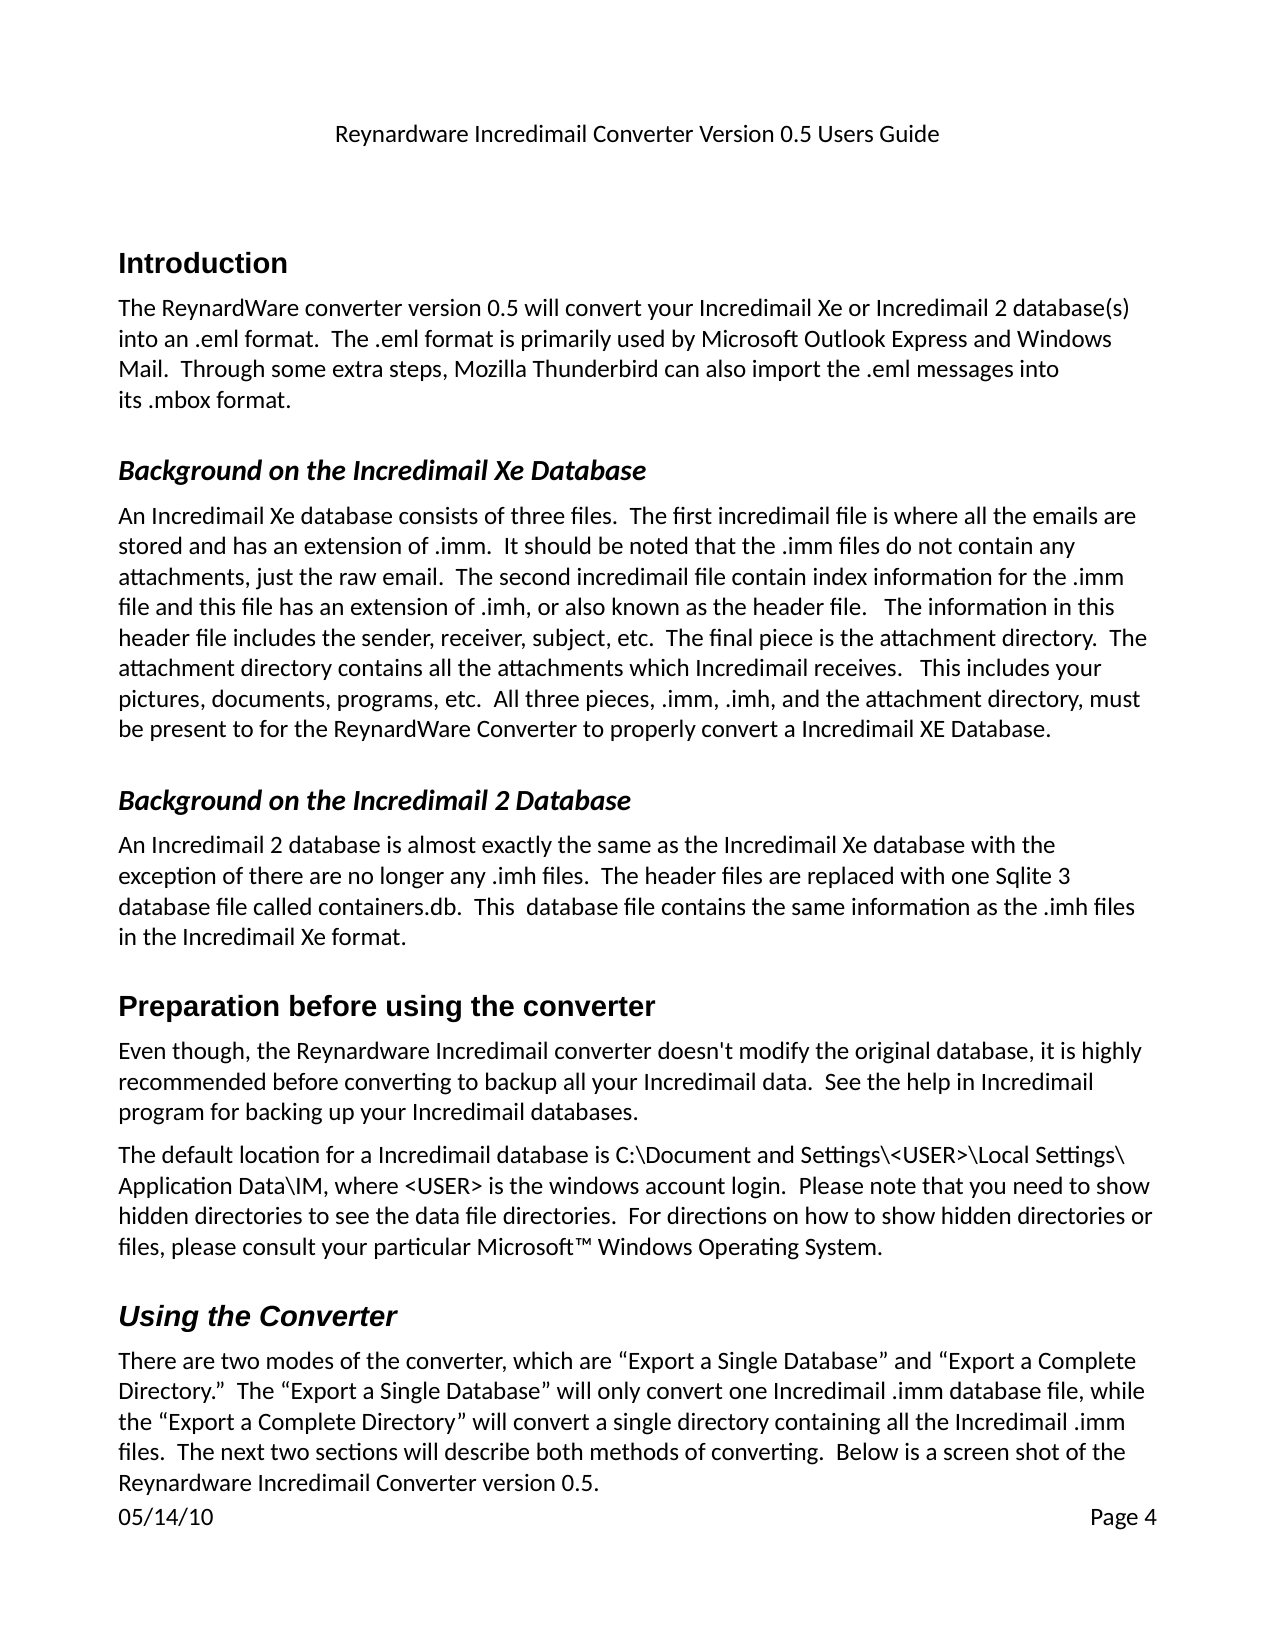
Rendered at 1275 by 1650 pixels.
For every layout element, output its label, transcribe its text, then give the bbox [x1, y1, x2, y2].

text There are two modes of the converter, which are “Export a Single Database” and “Export a Complete Directory.” The “Export a Single Database” will only convert one Incredimail .imm database file, while the “Export a Complete Directory” will convert a single directory containing all the Incredimail .imm files. The next two sections will describe both methods of converting. Below is a screen shot of the Reynardware Incredimail Converter version 0.5. [118, 1345, 1157, 1498]
text The ReynardWare converter version 0.5 will convert your Incredimail Xe or Incredimail 2 database(s) into an .eml format. The .eml format is primarily used by Microsoft Outlook Express and Windows Mail. Through some extra steps, Mozilla Thunderbird can also import the .eml messages into its .mbox format. [118, 292, 1157, 414]
subtitle Preparation before using the converter [118, 989, 1157, 1023]
subtitle Background on the Incredimail Xe Database [118, 452, 1157, 487]
subtitle Introduction [118, 246, 1157, 280]
text The default location for a Incredimail database is C:\Document and Settings\<USER>\Local Settings\Application Data\IM, where <USER> is the windows account login. Please note that you need to show hidden directories to see the data file directories. For directions on how to show hidden directories or files, please consult your particular Microsoft™ Windows Operating System. [118, 1139, 1157, 1261]
text An Incredimail Xe database consists of three files. The first incredimail file is where all the emails are stored and has an extension of .imm. It should be noted that the .imm files do not contain any attachments, just the raw email. The second incredimail file contain index information for the .imm file and this file has an extension of .imh, or also known as the header file. The information in this header file includes the sender, receiver, subject, etc. The final piece is the attachment directory. The attachment directory contains all the attachments which Incredimail receives. This includes your pictures, documents, programs, etc. All three pieces, .imm, .imh, and the attachment directory, must be present to for the ReynardWare Converter to properly convert a Incredimail XE Database. [118, 500, 1157, 744]
subtitle Using the Converter [118, 1299, 1157, 1332]
text Even though, the Reynardware Incredimail converter doesn't modify the original database, it is highly recommended before converting to backup all your Incredimail data. See the help in Incredimail program for backing up your Incredimail databases. [118, 1035, 1157, 1127]
text An Incredimail 2 database is almost exactly the same as the Incredimail Xe database with the exception of there are no longer any .imh files. The header files are replaced with one Sqlite 3 database file called containers.db. This database file contains the same information as the .imh files in the Incredimail Xe format. [118, 830, 1157, 952]
subtitle Background on the Incredimail 2 Database [118, 782, 1157, 817]
